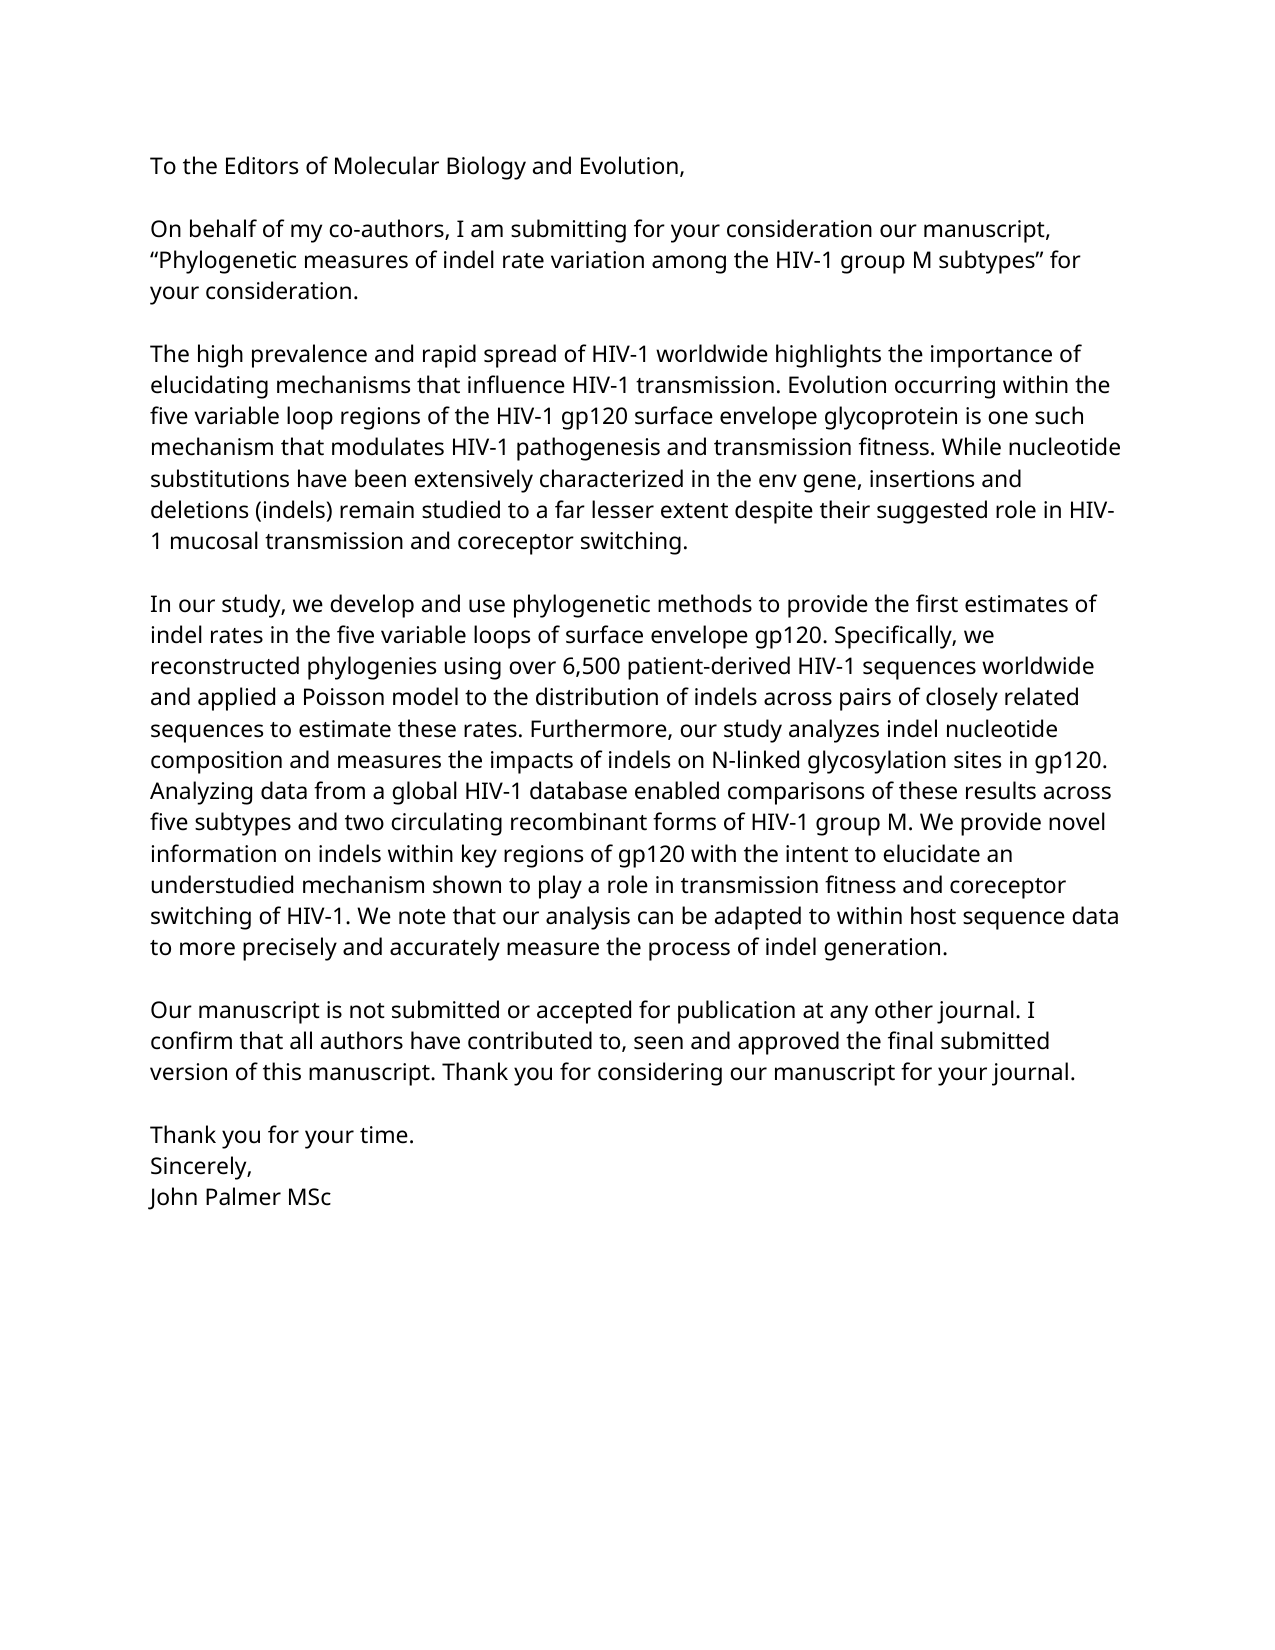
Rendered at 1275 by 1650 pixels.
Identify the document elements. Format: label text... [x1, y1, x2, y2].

text Our manuscript is not submitted or accepted for publication at any other journal. I confirm that all authors have contributed to, seen and approved the final submitted version of this manuscript. Thank you for considering our manuscript for your journal. [150, 994, 1125, 1087]
text The high prevalence and rapid spread of HIV-1 worldwide highlights the importance of elucidating mechanisms that influence HIV-1 transmission. Evolution occurring within the five variable loop regions of the HIV-1 gp120 surface envelope glycoprotein is one such mechanism that modulates HIV-1 pathogenesis and transmission fitness. While nucleotide substitutions have been extensively characterized in the env gene, insertions and deletions (indels) remain studied to a far lesser extent despite their suggested role in HIV-1 mucosal transmission and coreceptor switching. [150, 337, 1125, 556]
text In our study, we develop and use phylogenetic methods to provide the first estimates of indel rates in the five variable loops of surface envelope gp120. Specifically, we reconstructed phylogenies using over 6,500 patient-derived HIV-1 sequences worldwide and applied a Poisson model to the distribution of indels across pairs of closely related sequences to estimate these rates. Furthermore, our study analyzes indel nucleotide composition and measures the impacts of indels on N-linked glycosylation sites in gp120. Analyzing data from a global HIV-1 database enabled comparisons of these results across five subtypes and two circulating recombinant forms of HIV-1 group M. We provide novel information on indels within key regions of gp120 with the intent to elucidate an understudied mechanism shown to play a role in transmission fitness and coreceptor switching of HIV-1. We note that our analysis can be adapted to within host sequence data to more precisely and accurately measure the process of indel generation. [150, 587, 1125, 962]
text To the Editors of Molecular Biology and Evolution, [150, 150, 1125, 181]
text Thank you for your time. [150, 1119, 1125, 1150]
text On behalf of my co-authors, I am submitting for your consideration our manuscript, “Phylogenetic measures of indel rate variation among the HIV-1 group M subtypes” for your consideration. [150, 212, 1125, 306]
text John Palmer MSc [150, 1181, 1125, 1212]
text Sincerely, [150, 1150, 1125, 1181]
